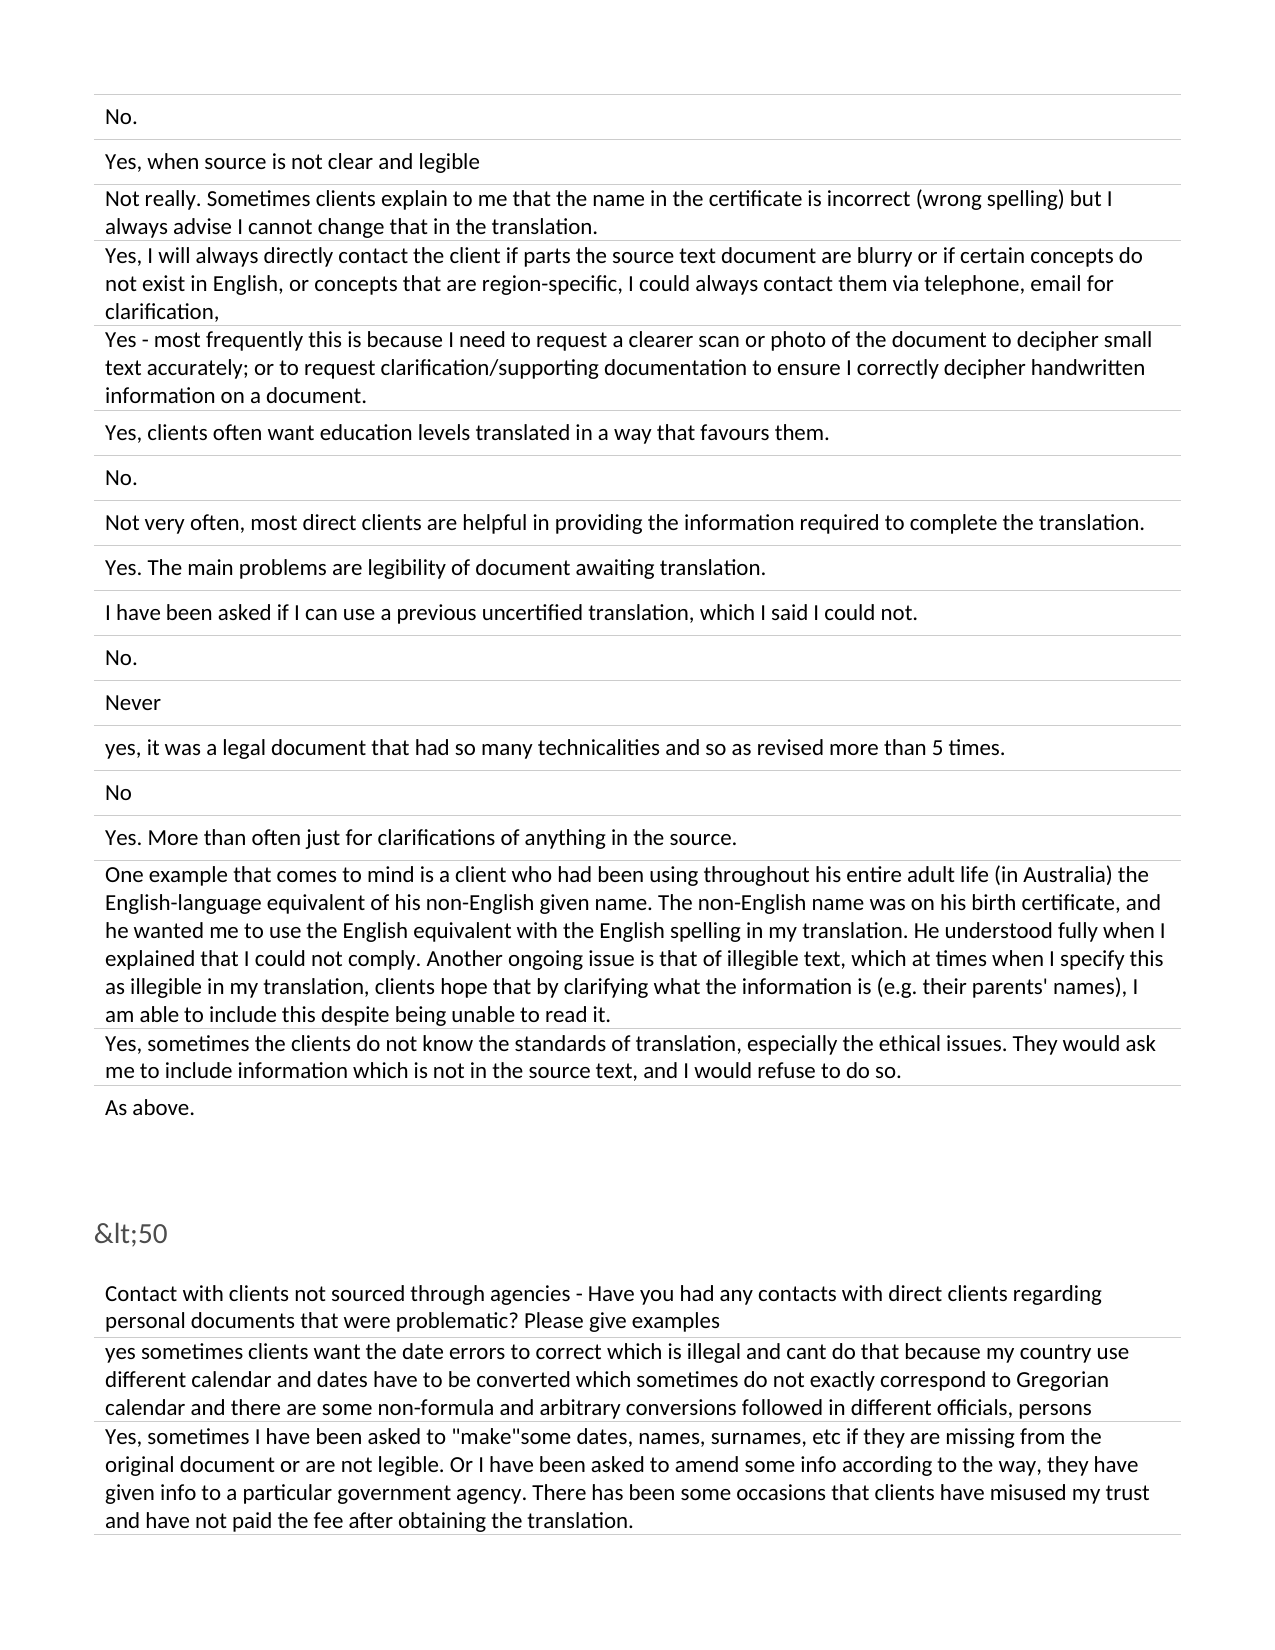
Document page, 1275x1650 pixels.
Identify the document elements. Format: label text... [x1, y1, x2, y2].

table_cell Not very often, most direct clients are helpful in providing the information required to complete the translation. [94, 501, 1181, 544]
table_cell One example that comes to mind is a client who had been using throughout his entire adult life (in Australia) the English-language equivalent of his non-English given name. The non-English name was on his birth certificate, and he wanted me to use the English equivalent with the English spelling in my translation. He understood fully when I explained that I could not comply. Another ongoing issue is that of illegible text, which at times when I specify this as illegible in my translation, clients hope that by clarifying what the information is (e.g. their parents' names), I am able to include this despite being unable to read it. [94, 861, 1181, 1028]
table_cell No. [94, 636, 1181, 679]
text &lt;50 [94, 1215, 1181, 1251]
table_cell Yes, clients often want education levels translated in a way that favours them. [94, 411, 1181, 454]
table_cell No [94, 771, 1181, 814]
table_cell No. [94, 456, 1181, 499]
table_cell I have been asked if I can use a previous uncertified translation, which I said I could not. [94, 591, 1181, 634]
table_cell Yes, sometimes the clients do not know the standards of translation, especially the ethical issues. They would ask me to include information which is not in the source text, and I would refuse to do so. [94, 1029, 1181, 1085]
table_cell Not really. Sometimes clients explain to me that the name in the certificate is incorrect (wrong spelling) but I always advise I cannot change that in the translation. [94, 185, 1181, 240]
table_cell Yes, when source is not clear and legible [94, 140, 1181, 184]
table_cell Never [94, 681, 1181, 724]
table_cell yes, it was a legal document that had so many technicalities and so as revised more than 5 times. [94, 726, 1181, 769]
table_cell Yes. The main problems are legibility of document awaiting translation. [94, 546, 1181, 589]
table_cell No. [94, 95, 1181, 139]
table_header Contact with clients not sourced through agencies - Have you had any contacts with direct clients regarding personal documents that were problematic? Please give examples [94, 1277, 1181, 1337]
table_cell As above. [94, 1086, 1181, 1130]
table_cell Yes, I will always directly contact the client if parts the source text document are blurry or if certain concepts do not exist in English, or concepts that are region-specific, I could always contact them via telephone, email for clarification, [94, 241, 1181, 325]
table_cell yes sometimes clients want the date errors to correct which is illegal and cant do that because my country use different calendar and dates have to be converted which sometimes do not exactly correspond to Gregorian calendar and there are some non-formula and arbitrary conversions followed in different officials, persons [94, 1338, 1181, 1421]
table_cell Yes - most frequently this is because I need to request a clearer scan or photo of the document to decipher small text accurately; or to request clarification/supporting documentation to ensure I correctly decipher handwritten information on a document. [94, 326, 1181, 409]
table_cell Yes, sometimes I have been asked to "make"some dates, names, surnames, etc if they are missing from the original document or are not legible. Or I have been asked to amend some info according to the way, they have given info to a particular government agency. There has been some occasions that clients have misused my trust and have not paid the fee after obtaining the translation. [94, 1422, 1181, 1534]
table_cell Yes. More than often just for clarifications of anything in the source. [94, 816, 1181, 859]
